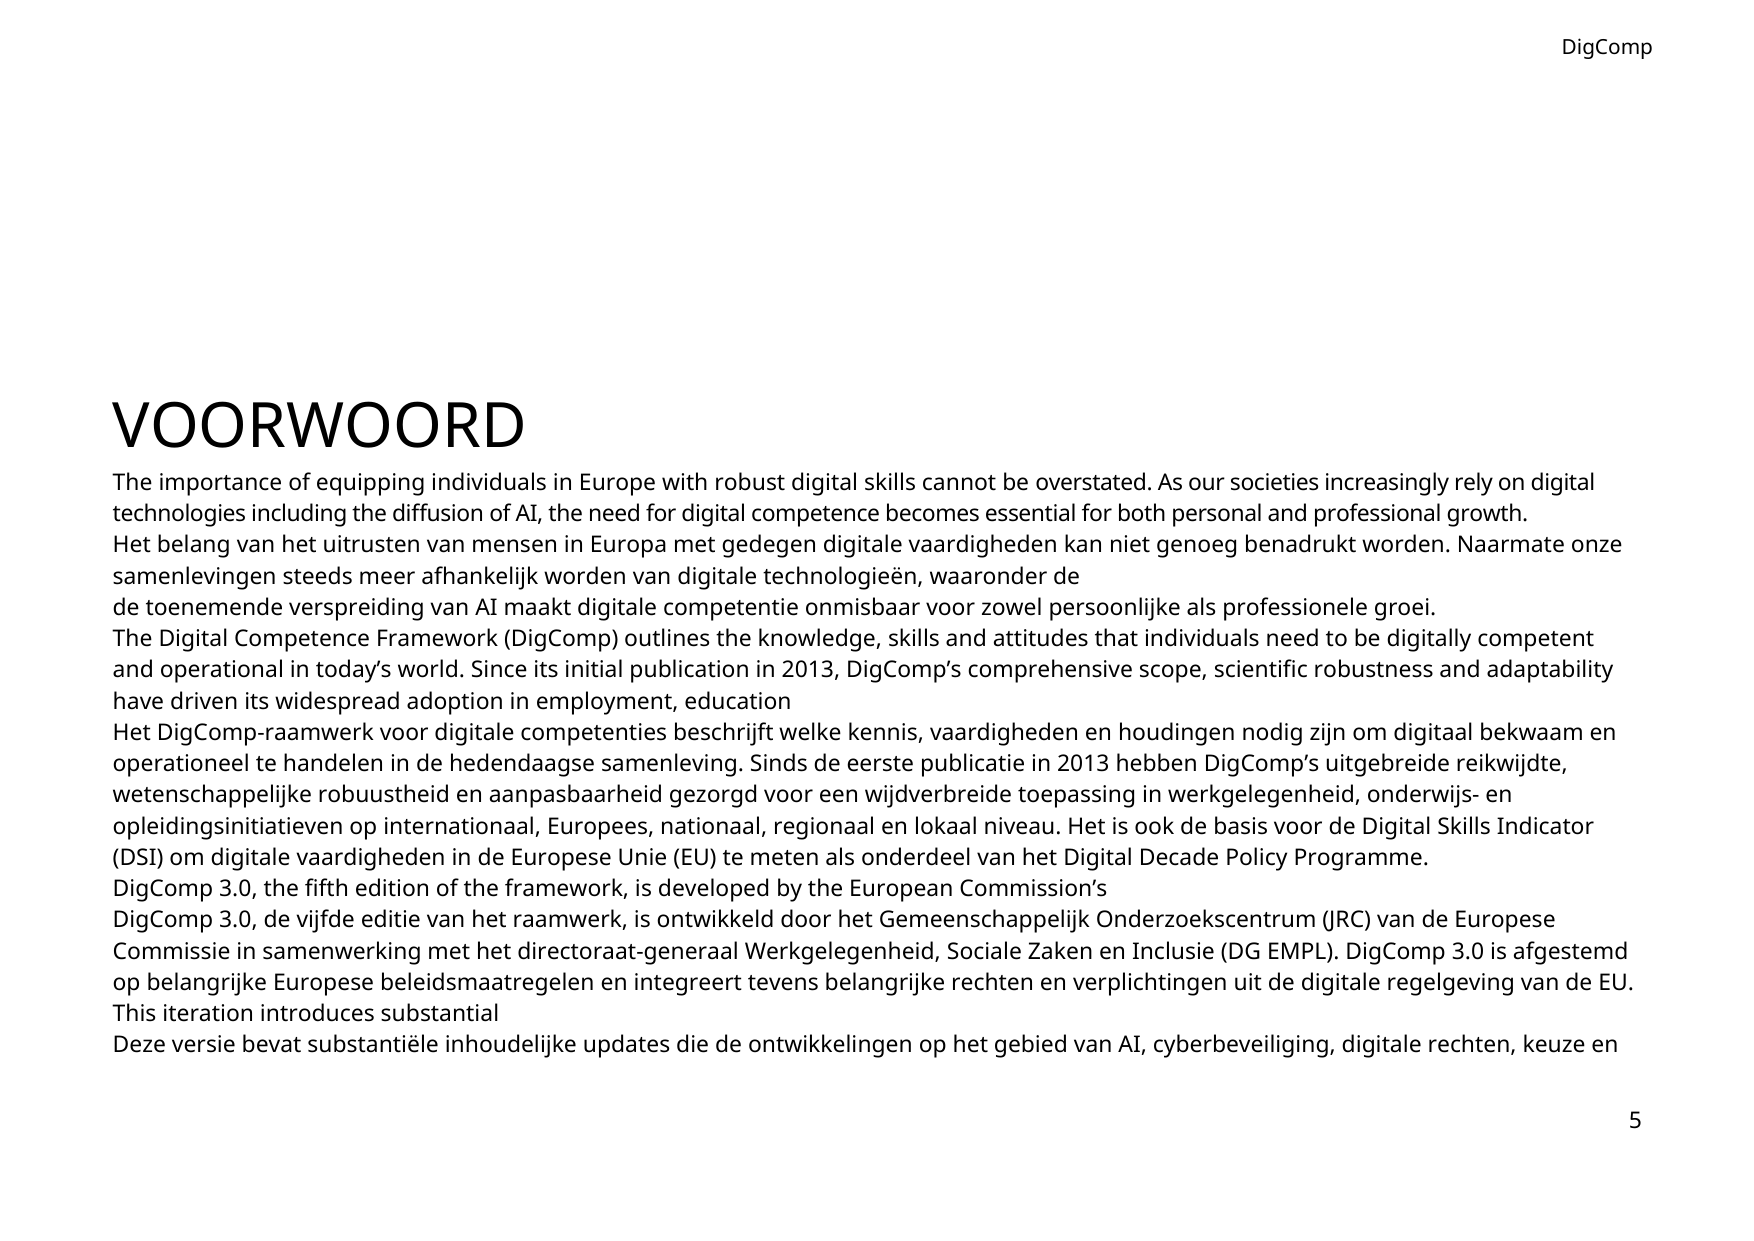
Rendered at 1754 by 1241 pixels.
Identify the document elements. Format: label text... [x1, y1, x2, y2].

text DigComp 3.0, the fifth edition of the framework, is developed by the European Commission’s [112, 872, 1641, 903]
text DigComp 3.0, de vijfde editie van het raamwerk, is ontwikkeld door het Gemeenschappelijk Onderzoekscentrum (JRC) van de Europese Commissie in samenwerking met het directoraat-generaal Werkgelegenheid, Sociale Zaken en Inclusie (DG EMPL). DigComp 3.0 is afgestemd op belangrijke Europese beleidsmaatregelen en integreert tevens belangrijke rechten en verplichtingen uit de digitale regelgeving van de EU. [112, 903, 1641, 997]
subtitle VOORWOORD [112, 381, 1641, 466]
text The importance of equipping individuals in Europe with robust digital skills cannot be overstated. As our societies increasingly rely on digital technologies including the diffusion of AI, the need for digital competence becomes essential for both personal and professional growth. [112, 466, 1641, 528]
text Het DigComp-raamwerk voor digitale competenties beschrijft welke kennis, vaardigheden en houdingen nodig zijn om digitaal bekwaam en operationeel te handelen in de hedendaagse samenleving. Sinds de eerste publicatie in 2013 hebben DigComp’s uitgebreide reikwijdte, wetenschappelijke robuustheid en aanpasbaarheid gezorgd voor een wijdverbreide toepassing in werkgelegenheid, onderwijs- en opleidingsinitiatieven op internationaal, Europees, nationaal, regionaal en lokaal niveau. Het is ook de basis voor de Digital Skills Indicator (DSI) om digitale vaardigheden in de Europese Unie (EU) te meten als onderdeel van het Digital Decade Policy Programme. [112, 716, 1641, 872]
text This iteration introduces substantial [112, 997, 1641, 1028]
text Deze versie bevat substantiële inhoudelijke updates die de ontwikkelingen op het gebied van AI, cyberbeveiliging, digitale rechten, keuze en [112, 1028, 1641, 1059]
text The Digital Competence Framework (DigComp) outlines the knowledge, skills and attitudes that individuals need to be digitally competent and operational in today’s world. Since its initial publication in 2013, DigComp’s comprehensive scope, scientific robustness and adaptability have driven its widespread adoption in employment, education [112, 622, 1641, 716]
text de toenemende verspreiding van AI maakt digitale competentie onmisbaar voor zowel persoonlijke als professionele groei. [112, 591, 1641, 622]
text Het belang van het uitrusten van mensen in Europa met gedegen digitale vaardigheden kan niet genoeg benadrukt worden. Naarmate onze samenlevingen steeds meer afhankelijk worden van digitale technologieën, waaronder de [112, 528, 1641, 591]
